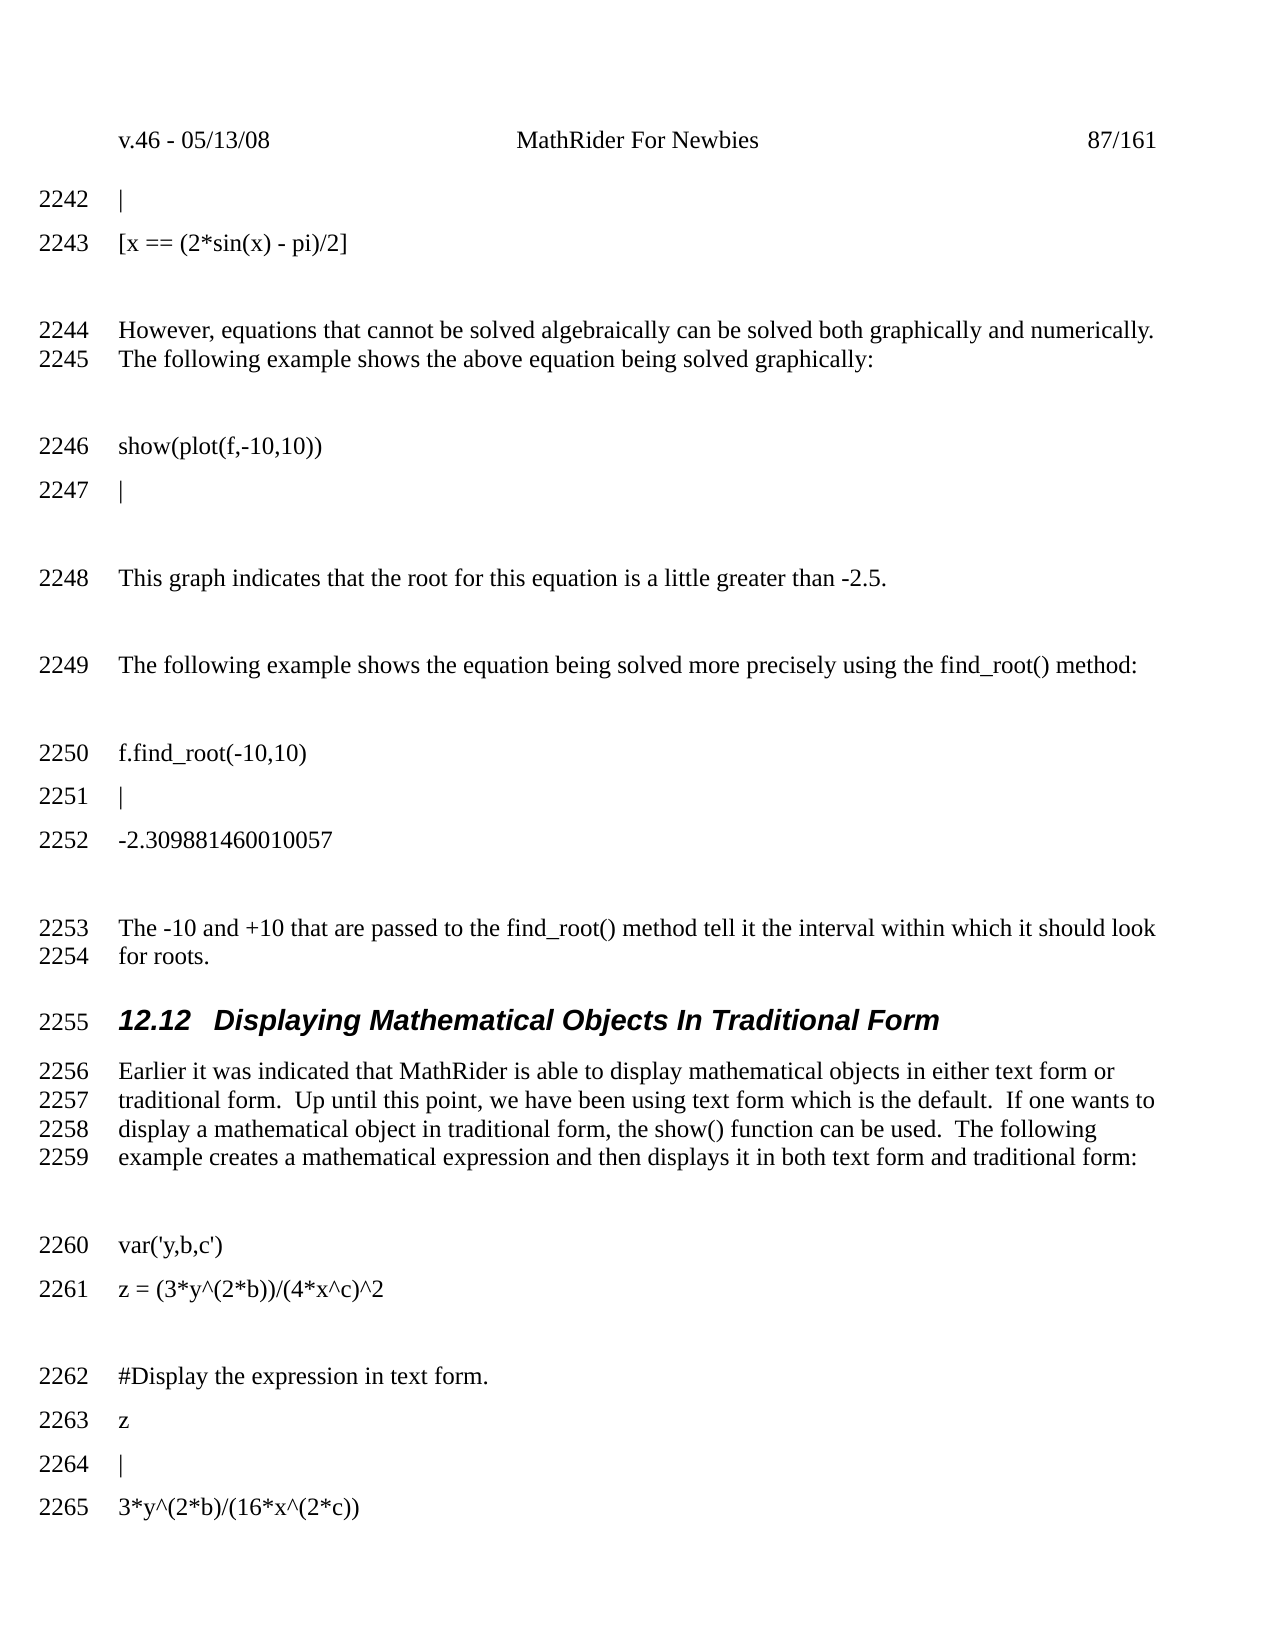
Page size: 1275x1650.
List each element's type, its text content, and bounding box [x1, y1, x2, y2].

text -2.309881460010057 [118, 825, 1157, 854]
text | [118, 475, 1157, 504]
text | [118, 184, 1157, 213]
text 3*y^(2*b)/(16*x^(2*c)) [118, 1492, 1157, 1521]
text The following example shows the equation being solved more precisely using the find_root() method: [118, 650, 1157, 679]
text f.find_root(-10,10) [118, 738, 1157, 766]
text z = (3*y^(2*b))/(4*x^c)^2 [118, 1274, 1157, 1302]
text | [118, 1449, 1157, 1477]
subtitle Displaying Mathematical Objects In Traditional Form [118, 1003, 1157, 1036]
text However, equations that cannot be solved algebraically can be solved both graphically and numerically. The following example shows the above equation being solved graphically: [118, 315, 1157, 373]
text [x == (2*sin(x) - pi)/2] [118, 228, 1157, 256]
text z [118, 1405, 1157, 1434]
text var('y,b,c') [118, 1230, 1157, 1259]
text Earlier it was indicated that MathRider is able to display mathematical objects in either text form or traditional form. Up until this point, we have been using text form which is the default. If one wants to display a mathematical object in traditional form, the show() function can be used. The following example creates a mathematical expression and then displays it in both text form and traditional form: [118, 1056, 1157, 1171]
text | [118, 781, 1157, 810]
text #Display the expression in text form. [118, 1361, 1157, 1390]
text This graph indicates that the root for this equation is a little greater than -2.5. [118, 563, 1157, 591]
text show(plot(f,-10,10)) [118, 431, 1157, 460]
text The -10 and +10 that are passed to the find_root() method tell it the interval within which it should look for roots. [118, 913, 1157, 970]
